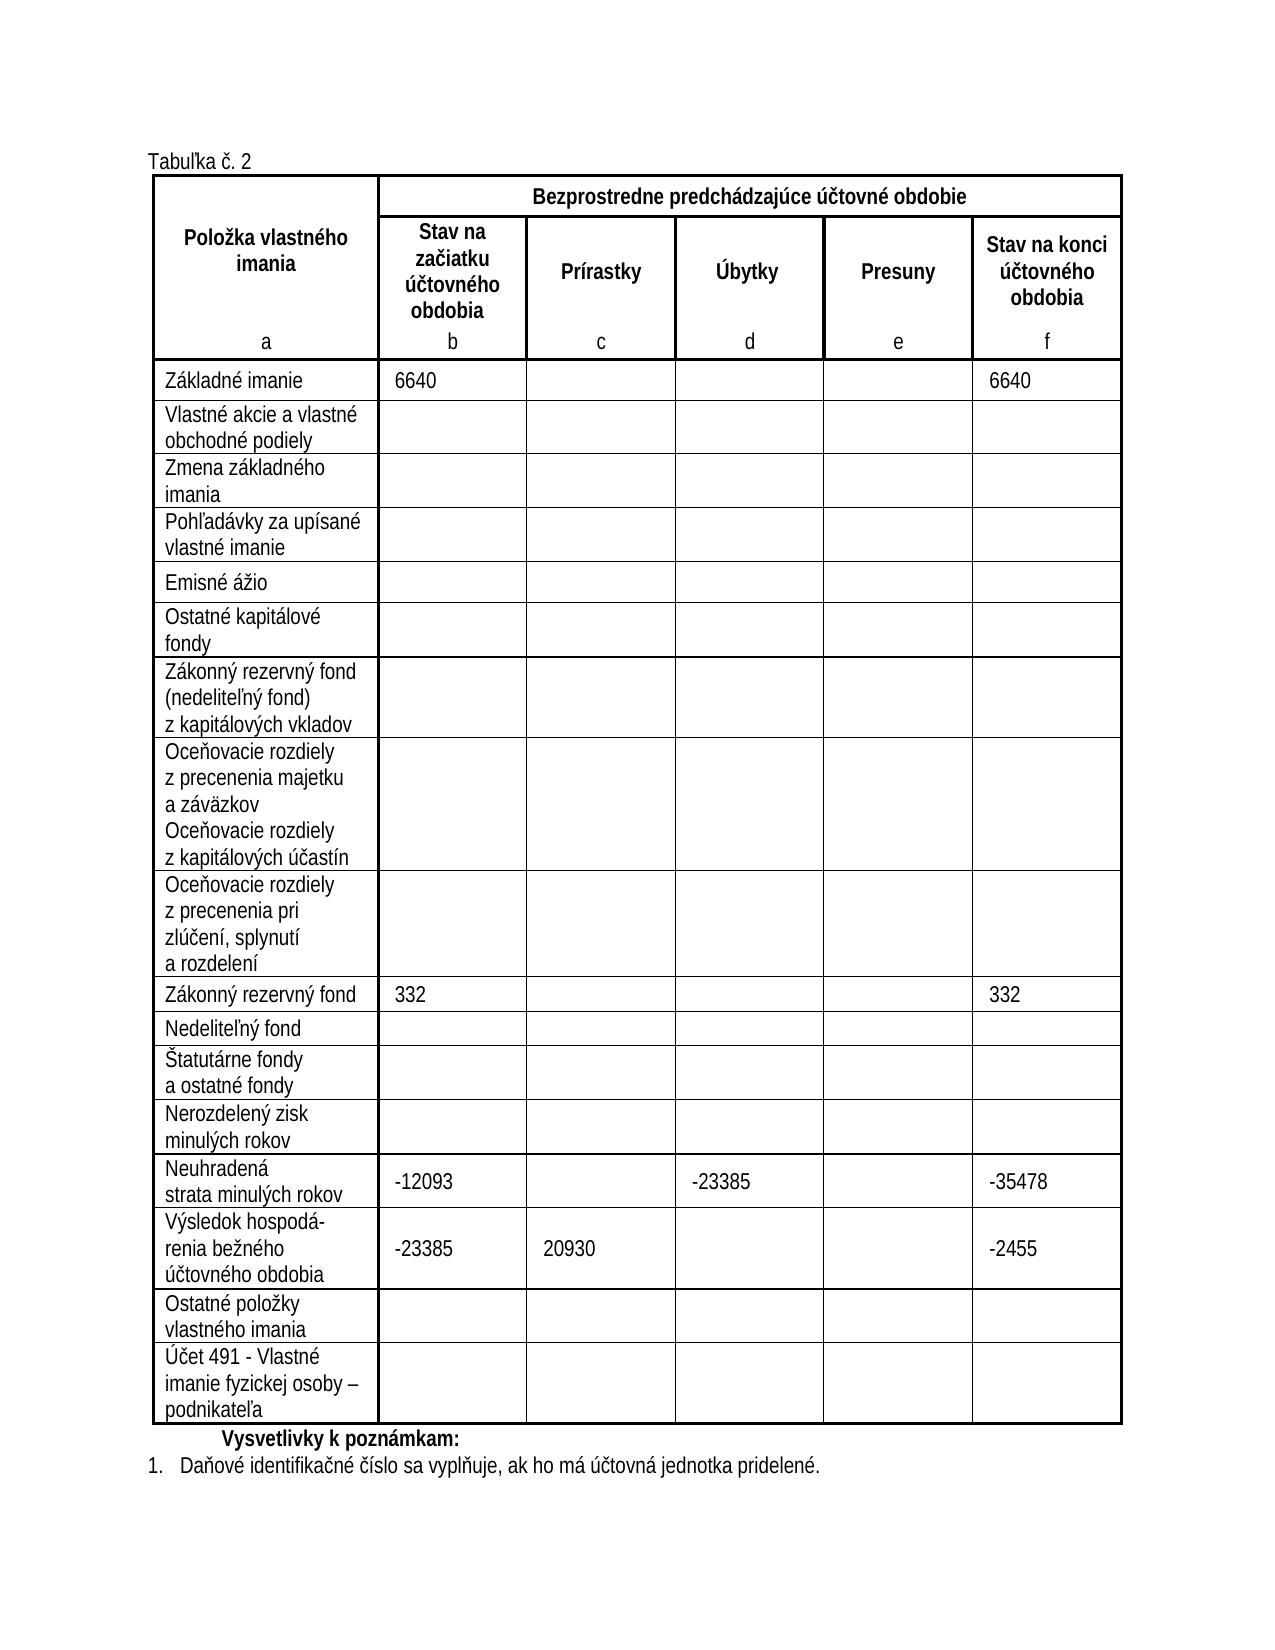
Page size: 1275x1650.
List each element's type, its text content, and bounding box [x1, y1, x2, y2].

table_cell [527, 1100, 675, 1153]
table_cell 6640 [380, 361, 526, 399]
table_cell [380, 562, 526, 602]
table_cell 332 [973, 977, 1120, 1011]
table_cell [973, 1100, 1120, 1153]
table_cell Zákonný rezervný fond [155, 977, 377, 1011]
table_cell [824, 562, 972, 602]
table_cell -23385 [676, 1155, 823, 1207]
table_cell [824, 1290, 972, 1342]
table_cell [973, 658, 1120, 737]
table_cell [824, 738, 972, 817]
table_cell [527, 1343, 675, 1422]
table_cell [824, 658, 972, 737]
table_cell [824, 603, 972, 656]
table_cell [676, 401, 823, 453]
table_cell [380, 738, 526, 817]
table_cell [380, 603, 526, 656]
table_cell Štatutárne fondy a ostatné fondy [155, 1046, 377, 1099]
table_cell [527, 1155, 675, 1207]
table_cell [676, 562, 823, 602]
table_cell [527, 361, 675, 399]
table_cell [676, 1012, 823, 1045]
table_cell Emisné ážio [155, 562, 377, 602]
table_cell [973, 817, 1120, 870]
table_cell e [826, 324, 971, 358]
table_cell Oceňovacie rozdiely z precenenia majetku a záväzkov [155, 738, 377, 817]
table_cell Výsledok hospodá-renia bežného účtovného obdobia [155, 1208, 377, 1287]
table_cell [676, 1046, 823, 1099]
table_cell [527, 1290, 675, 1342]
table_cell [527, 508, 675, 561]
table_cell [973, 1343, 1120, 1422]
table_cell [973, 871, 1120, 976]
table_header Položka vlastného imania [155, 177, 377, 324]
table_cell Pohľadávky za upísané vlastné imanie [155, 508, 377, 561]
table_cell Nedeliteľný fond [155, 1012, 377, 1045]
table_cell [676, 1208, 823, 1287]
table_cell [527, 1012, 675, 1045]
table_cell [380, 454, 526, 507]
table_cell Účet 491 - Vlastné imanie fyzickej osoby –podnikateľa [155, 1343, 377, 1422]
table_cell [973, 1012, 1120, 1045]
table_cell [824, 977, 972, 1011]
table_cell [824, 454, 972, 507]
text Tabuľka č. 2 [148, 148, 1127, 174]
table_cell [380, 1046, 526, 1099]
table_cell [973, 738, 1120, 817]
table_cell [824, 1208, 972, 1287]
table_cell [973, 508, 1120, 561]
table_cell Neuhradená strata minulých rokov [155, 1155, 377, 1207]
table_cell d [677, 324, 822, 358]
table_cell [527, 738, 675, 817]
table_cell 20930 [527, 1208, 675, 1287]
table_cell [824, 401, 972, 453]
table_cell [676, 738, 823, 817]
table_header Bezprostredne predchádzajúce účtovné obdobie [380, 177, 1120, 215]
table_cell [527, 817, 675, 870]
table_cell [973, 1290, 1120, 1342]
table_cell [973, 562, 1120, 602]
table_cell Zákonný rezervný fond (nedeliteľný fond) z kapitálových vkladov [155, 658, 377, 737]
table_cell [824, 1155, 972, 1207]
text Vysvetlivky k poznámkam: [148, 1425, 1127, 1452]
table_cell [527, 1046, 675, 1099]
table_cell [676, 1100, 823, 1153]
table_cell -2455 [973, 1208, 1120, 1287]
table_cell a [155, 324, 377, 358]
table_cell [676, 658, 823, 737]
table_cell Presuny [826, 218, 971, 324]
table_cell [824, 1343, 972, 1422]
table_cell [824, 871, 972, 976]
table_cell Zmena základného imania [155, 454, 377, 507]
table_cell [380, 1343, 526, 1422]
table_cell [527, 658, 675, 737]
table_cell [676, 817, 823, 870]
table_cell [527, 977, 675, 1011]
table_cell [676, 977, 823, 1011]
table_cell [527, 401, 675, 453]
table_cell -23385 [380, 1208, 526, 1287]
table_cell [527, 562, 675, 602]
table_cell Oceňovacie rozdiely z precenenia pri zlúčení, splynutí a rozdelení [155, 871, 377, 976]
table_cell [824, 817, 972, 870]
table_cell [973, 401, 1120, 453]
table_cell [973, 603, 1120, 656]
table_cell Úbytky [677, 218, 822, 324]
table_cell [824, 361, 972, 399]
table_cell Ostatné kapitálové fondy [155, 603, 377, 656]
table_cell b [380, 324, 525, 358]
table_cell f [974, 324, 1120, 358]
table_cell [527, 603, 675, 656]
table_cell [380, 1290, 526, 1342]
table_cell [676, 1290, 823, 1342]
table_cell [380, 871, 526, 976]
table_cell [676, 508, 823, 561]
table_cell [676, 603, 823, 656]
table_cell c [528, 324, 674, 358]
table_cell [824, 1046, 972, 1099]
table_cell [380, 508, 526, 561]
table_cell [676, 871, 823, 976]
table_cell [380, 817, 526, 870]
table_cell [824, 508, 972, 561]
table_cell Vlastné akcie a vlastné obchodné podiely [155, 401, 377, 453]
table_cell Prírastky [528, 218, 674, 324]
table_cell [527, 454, 675, 507]
table_cell -12093 [380, 1155, 526, 1207]
table_cell Nerozdelený zisk minulých rokov [155, 1100, 377, 1153]
table_cell Oceňovacie rozdiely z kapitálových účastín [155, 817, 377, 870]
table_cell [527, 871, 675, 976]
table_cell [973, 1046, 1120, 1099]
table_cell Stav na začiatku účtovného obdobia [380, 218, 525, 324]
table_cell [824, 1100, 972, 1153]
table_cell -35478 [973, 1155, 1120, 1207]
table_cell Stav na konci účtovného obdobia [974, 218, 1120, 324]
table_cell [824, 1012, 972, 1045]
table_cell [676, 1343, 823, 1422]
table_cell [973, 454, 1120, 507]
table_cell [380, 401, 526, 453]
table_cell 332 [380, 977, 526, 1011]
table_cell [676, 361, 823, 399]
table_cell [380, 1100, 526, 1153]
table_cell Základné imanie [155, 361, 377, 399]
table_cell [380, 1012, 526, 1045]
table_cell Ostatné položky vlastného imania [155, 1290, 377, 1342]
table_cell 6640 [973, 361, 1120, 399]
text 1. Daňové identifikačné číslo sa vyplňuje, ak ho má účtovná jednotka pridelené. [148, 1452, 1127, 1478]
table_cell [676, 454, 823, 507]
table_cell [380, 658, 526, 737]
